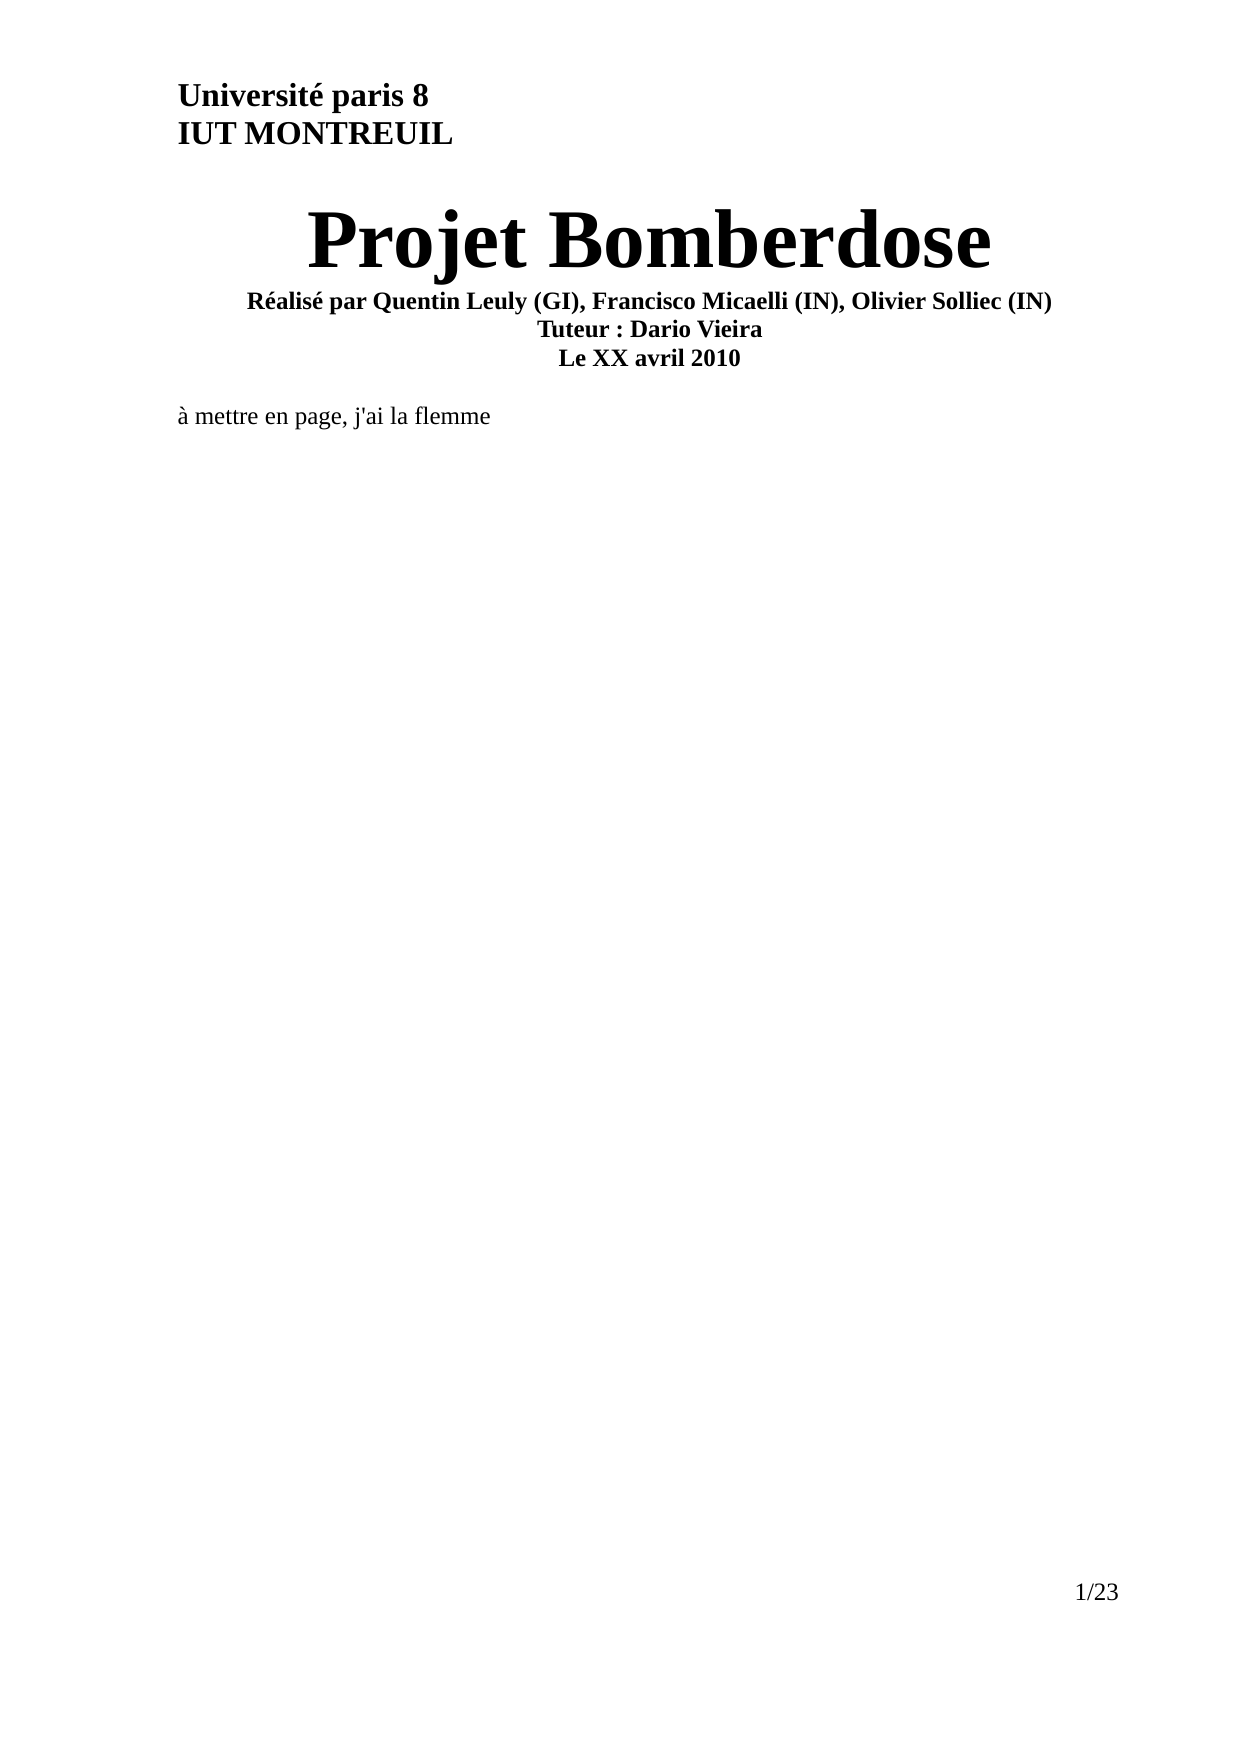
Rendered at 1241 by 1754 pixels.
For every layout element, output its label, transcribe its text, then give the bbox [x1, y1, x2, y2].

text Réalisé par Quentin Leuly (GI), Francisco Micaelli (IN), Olivier Solliec (IN) [177, 286, 1122, 314]
text Projet Bomberdose [177, 190, 1122, 286]
text Le XX avril 2010 [177, 343, 1122, 372]
text Tuteur : Dario Vieira [177, 314, 1122, 343]
text à mettre en page, j'ai la flemme [177, 401, 1122, 429]
text IUT MONTREUIL [177, 113, 1122, 152]
text Université paris 8 [177, 75, 1122, 113]
